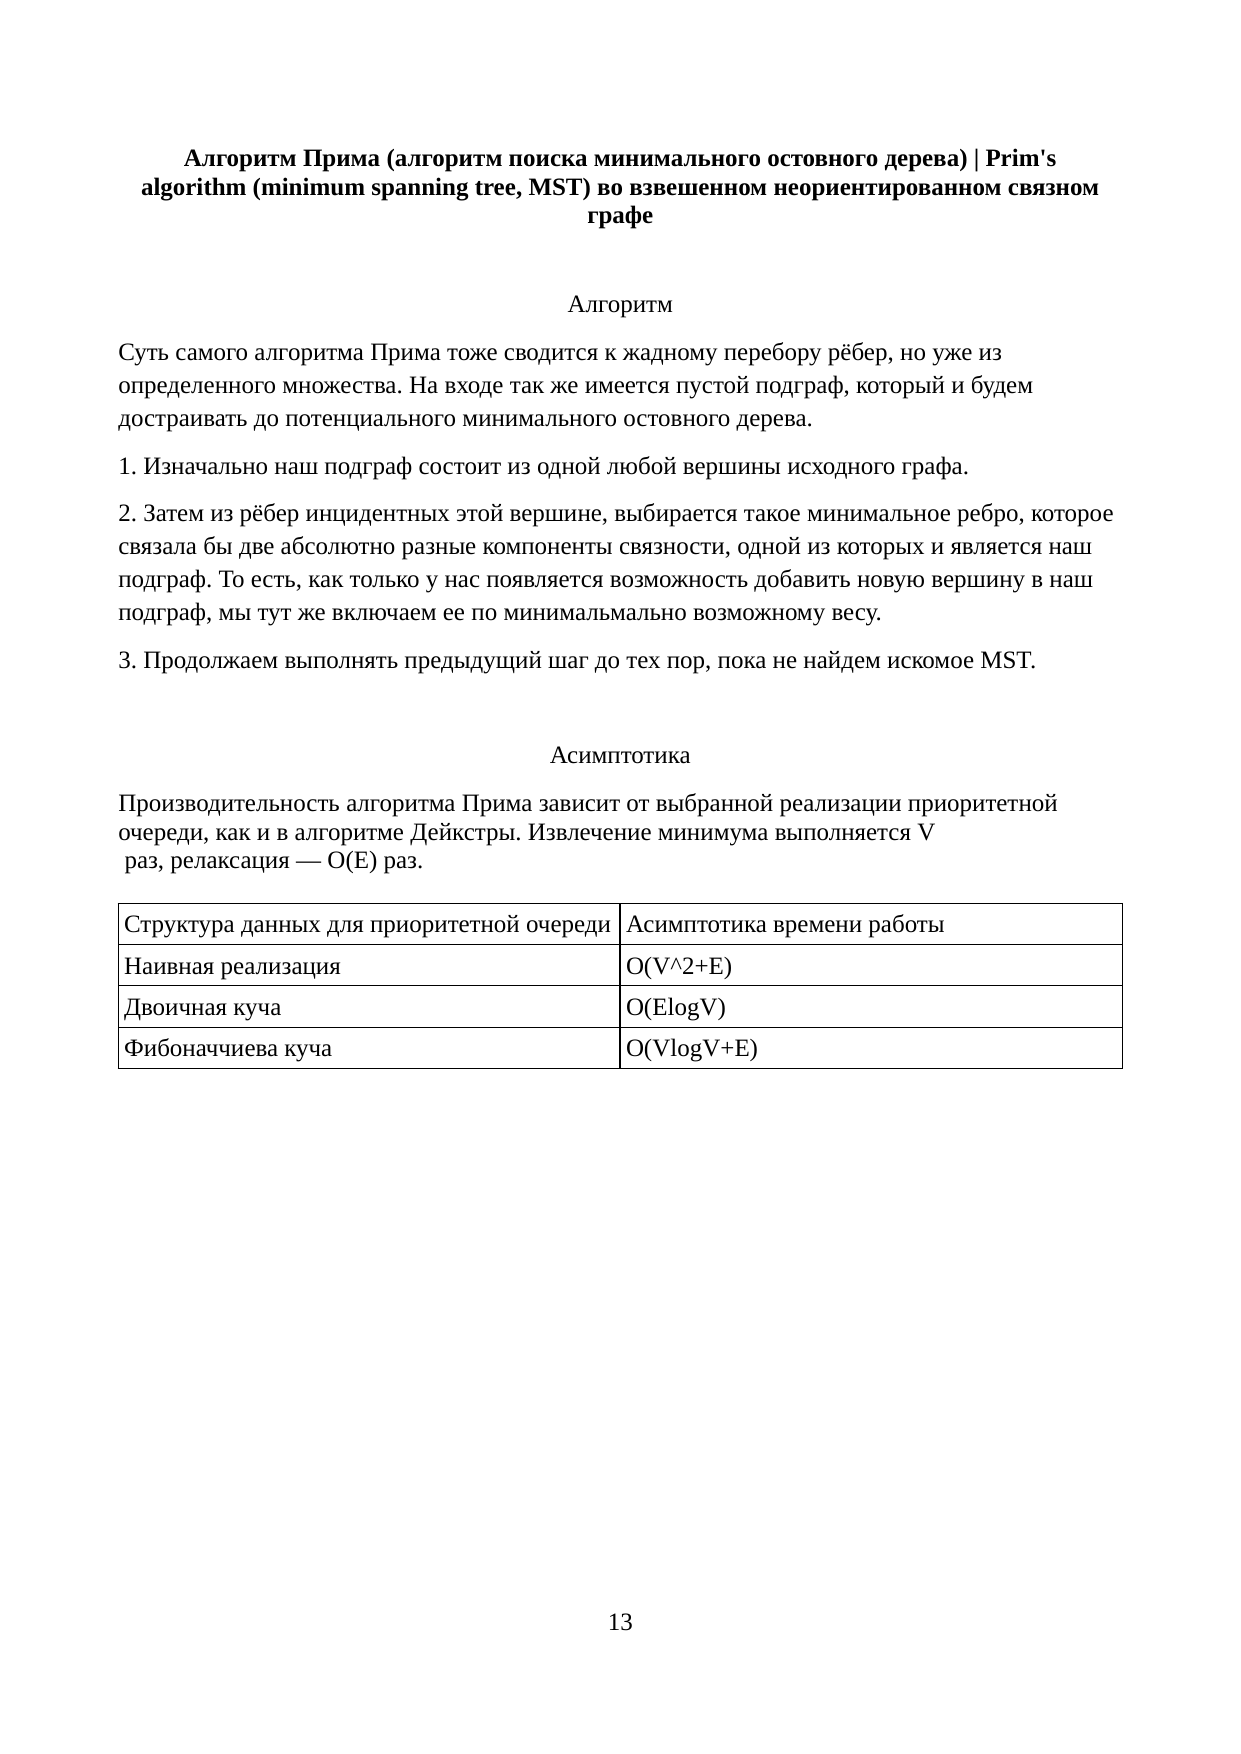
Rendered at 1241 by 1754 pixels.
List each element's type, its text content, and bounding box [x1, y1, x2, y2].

text Суть самого алгоритма Прима тоже сводится к жадному перебору рёбер, но уже из определенного множества. На входе так же имеется пустой подграф, который и будем достраивать до потенциального минимального остовного дерева. [118, 337, 1122, 432]
text Производительность алгоритма Прима зависит от выбранной реализации приоритетной очереди, как и в алгоритме Дейкстры. Извлечение минимума выполняется V [118, 788, 1122, 845]
text Алгоритм [118, 289, 1122, 318]
table_header Структура данных для приоритетной очереди [119, 904, 619, 944]
table_cell Фибоначчиева куча [119, 1028, 619, 1068]
table_cell Наивная реализация [119, 945, 619, 985]
table_cell Двоичная куча [119, 986, 619, 1027]
text Асимптотика [118, 740, 1122, 769]
table_cell O(V^2+E) [621, 945, 1122, 985]
text раз, релаксация — O(E) раз. [118, 845, 1122, 874]
table_cell O(ElogV) [621, 986, 1122, 1027]
text 2. Затем из рёбер инцидентных этой вершине, выбирается такое минимальное ребро, которое связала бы две абсолютно разные компоненты связности, одной из которых и является наш подграф. То есть, как только у нас появляется возможность добавить новую вершину в наш подграф, мы тут же включаем ее по минимальмально возможному весу. [118, 498, 1122, 626]
table_header Асимптотика времени работы [621, 904, 1122, 944]
text 3. Продолжаем выполнять предыдущий шаг до тех пор, пока не найдем искомое MST. [118, 645, 1122, 674]
table_cell O(VlogV+E) [621, 1028, 1122, 1068]
subtitle Алгоритм Прима (алгоритм поиска минимального остовного дерева) | Prim's algorithm (minimum spanning tree, MST) во взвешенном неориентированном связном графе [118, 143, 1122, 229]
text 1. Изначально наш подграф состоит из одной любой вершины исходного графа. [118, 451, 1122, 479]
